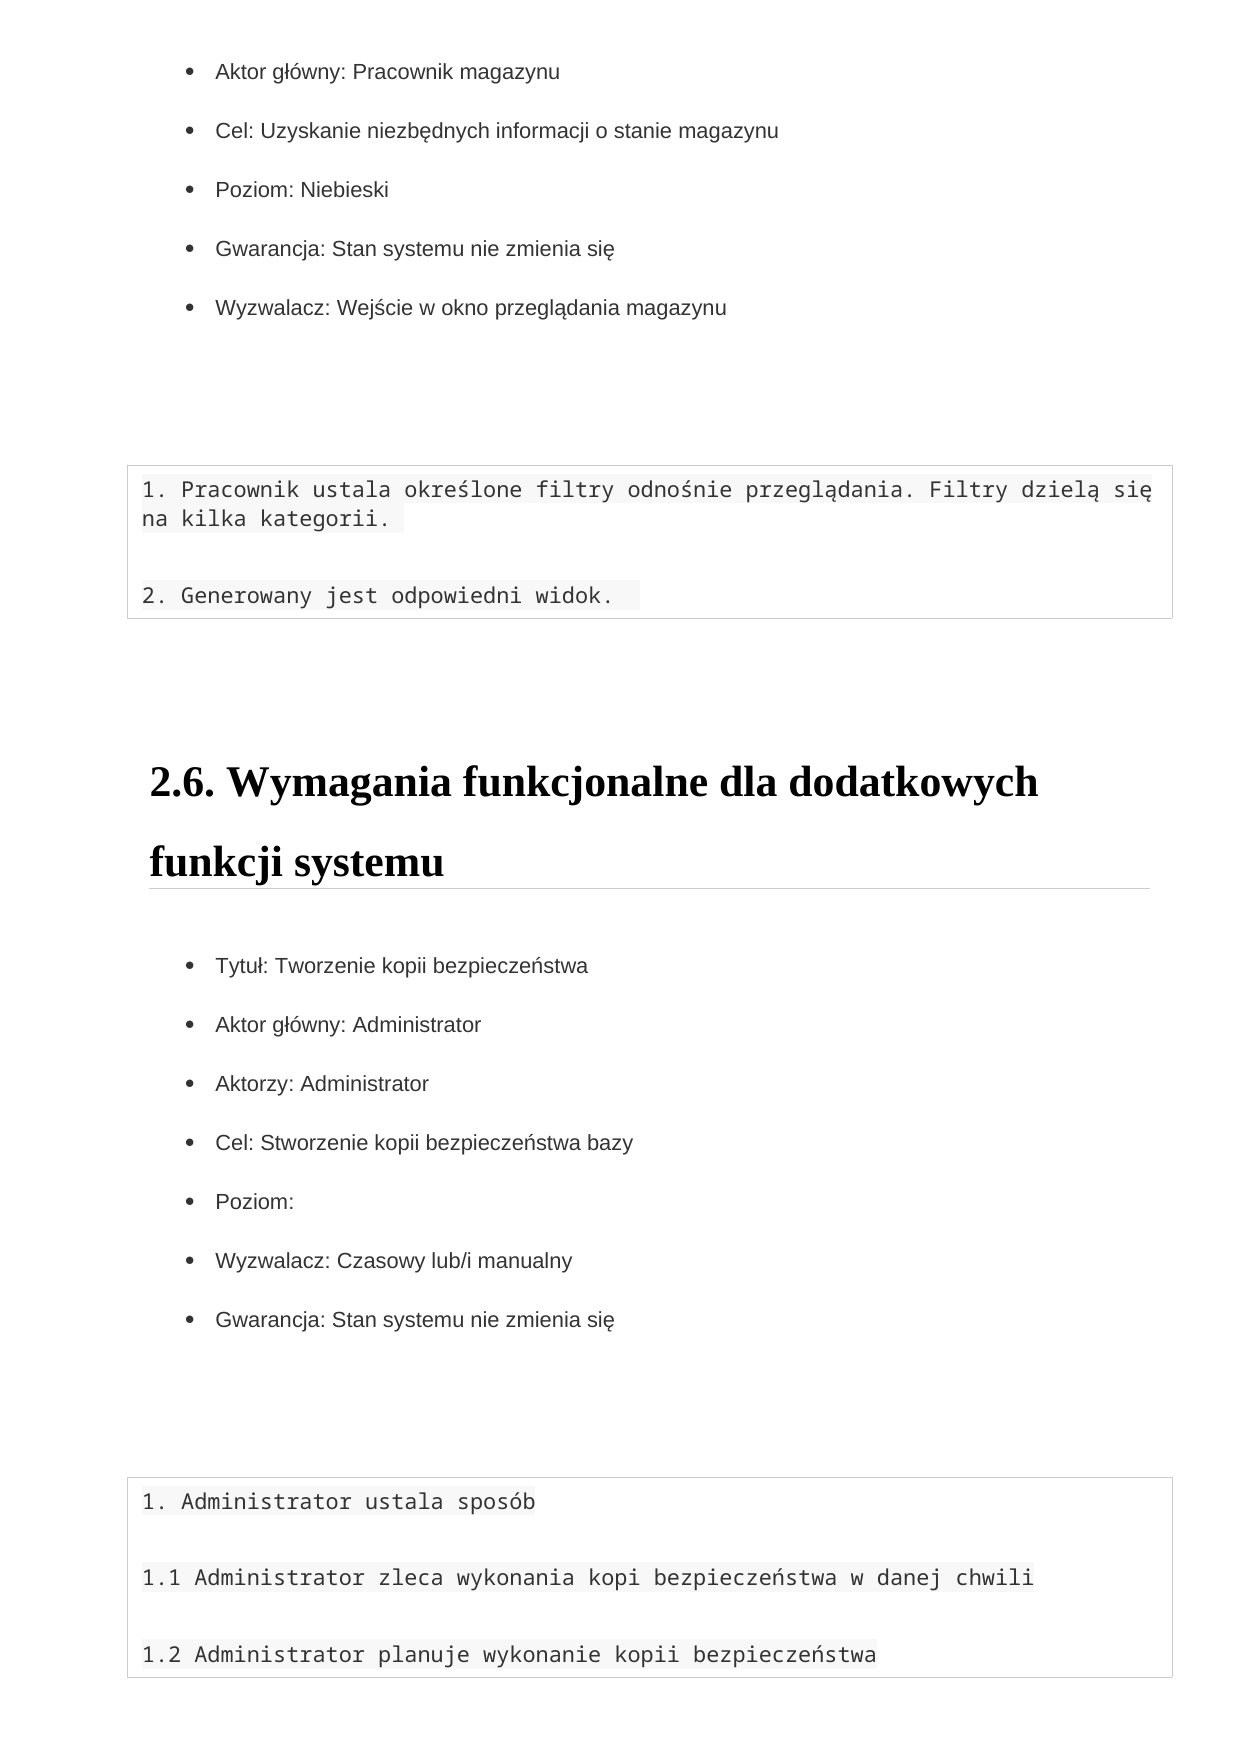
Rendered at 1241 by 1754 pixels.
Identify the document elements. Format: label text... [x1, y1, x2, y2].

list Poziom: Niebieski [186, 177, 1158, 202]
text 1.1 Administrator zleca wykonania kopi bezpieczeństwa w danej chwili [128, 1554, 1172, 1592]
list Wyzwalacz: Czasowy lub/i manualny [186, 1248, 1158, 1273]
text 2. Generowany jest odpowiedni widok. [128, 571, 1172, 618]
list Tytuł: Tworzenie kopii bezpieczeństwa [186, 953, 1158, 978]
list Cel: Stworzenie kopii bezpieczeństwa bazy [186, 1130, 1158, 1155]
list Gwarancja: Stan systemu nie zmienia się [186, 236, 1158, 261]
subtitle 2.6. Wymagania funkcjonalne dla dodatkowych funkcji systemu [149, 756, 1150, 888]
list Aktor główny: Pracownik magazynu [186, 59, 1158, 84]
list Cel: Uzyskanie niezbędnych informacji o stanie magazynu [186, 118, 1158, 143]
text 1.2 Administrator planuje wykonanie kopii bezpieczeństwa [128, 1630, 1172, 1677]
text 1. Pracownik ustala określone filtry odnośnie przeglądania. Filtry dzielą się na kilka kategorii. [128, 466, 1172, 533]
text 1. Administrator ustala sposób [128, 1478, 1172, 1515]
list Gwarancja: Stan systemu nie zmienia się [186, 1307, 1158, 1333]
list Aktorzy: Administrator [186, 1071, 1158, 1096]
list Poziom: [186, 1189, 1158, 1214]
list Aktor główny: Administrator [186, 1012, 1158, 1037]
list Wyzwalacz: Wejście w okno przeglądania magazynu [186, 295, 1158, 321]
